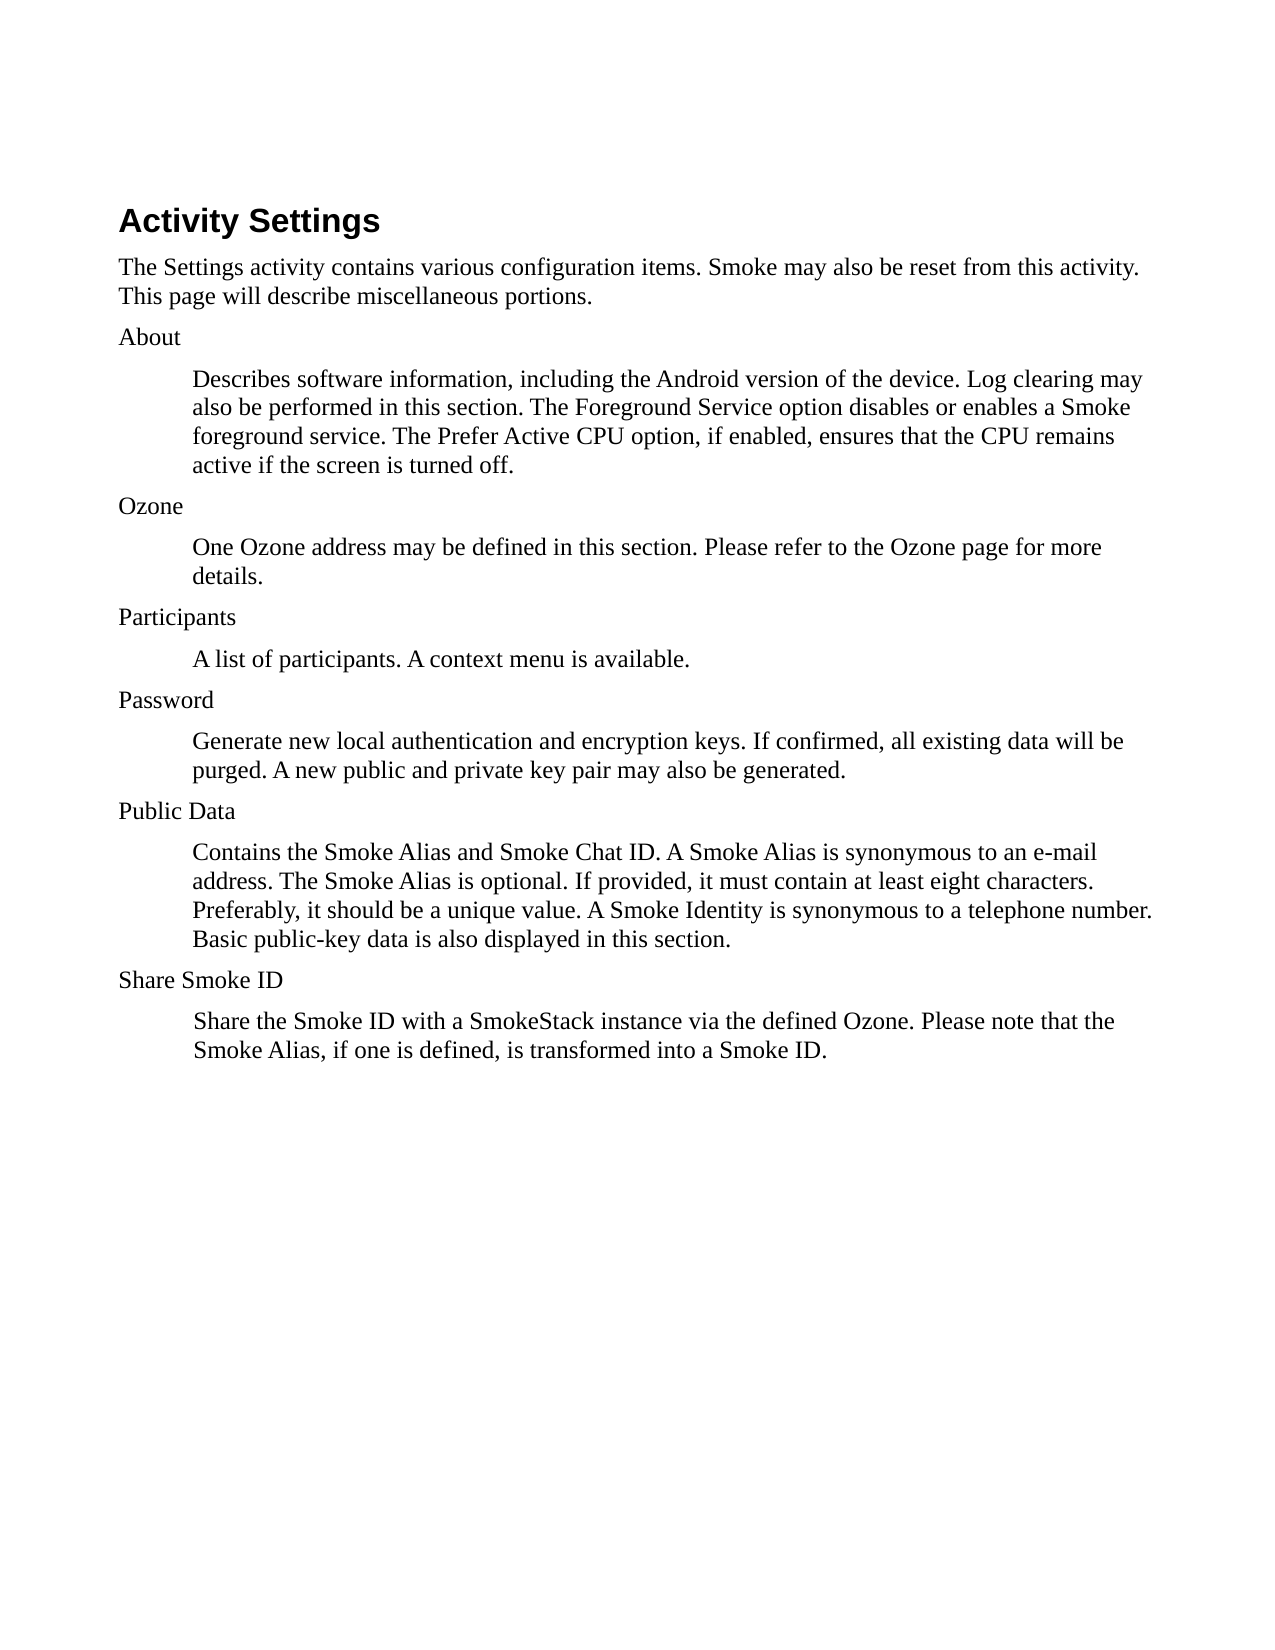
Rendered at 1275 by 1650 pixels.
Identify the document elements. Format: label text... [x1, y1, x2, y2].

text Generate new local authentication and encryption keys. If confirmed, all existing data will be purged. A new public and private key pair may also be generated. [192, 726, 1157, 784]
text One Ozone address may be defined in this section. Please refer to the Ozone page for more details. [192, 532, 1157, 590]
text Public Data [118, 796, 1157, 825]
text A list of participants. A context menu is available. [192, 644, 1157, 672]
text Share Smoke ID [118, 965, 1157, 994]
text Password [118, 685, 1157, 714]
text Ozone [118, 491, 1157, 520]
text Share the Smoke ID with a SmokeStack instance via the defined Ozone. Please note that the Smoke Alias, if one is defined, is transformed into a Smoke ID. [193, 1006, 1157, 1064]
text The Settings activity contains various configuration items. Smoke may also be reset from this activity. This page will describe miscellaneous portions. [118, 252, 1157, 310]
text Participants [118, 602, 1157, 631]
text About [118, 322, 1157, 351]
subtitle Activity Settings [118, 201, 1157, 240]
text Contains the Smoke Alias and Smoke Chat ID. A Smoke Alias is synonymous to an e-mail address. The Smoke Alias is optional. If provided, it must contain at least eight characters. Preferably, it should be a unique value. A Smoke Identity is synonymous to a telephone number. Basic public-key data is also displayed in this section. [192, 837, 1157, 952]
text Describes software information, including the Android version of the device. Log clearing may also be performed in this section. The Foreground Service option disables or enables a Smoke foreground service. The Prefer Active CPU option, if enabled, ensures that the CPU remains active if the screen is turned off. [192, 364, 1157, 479]
